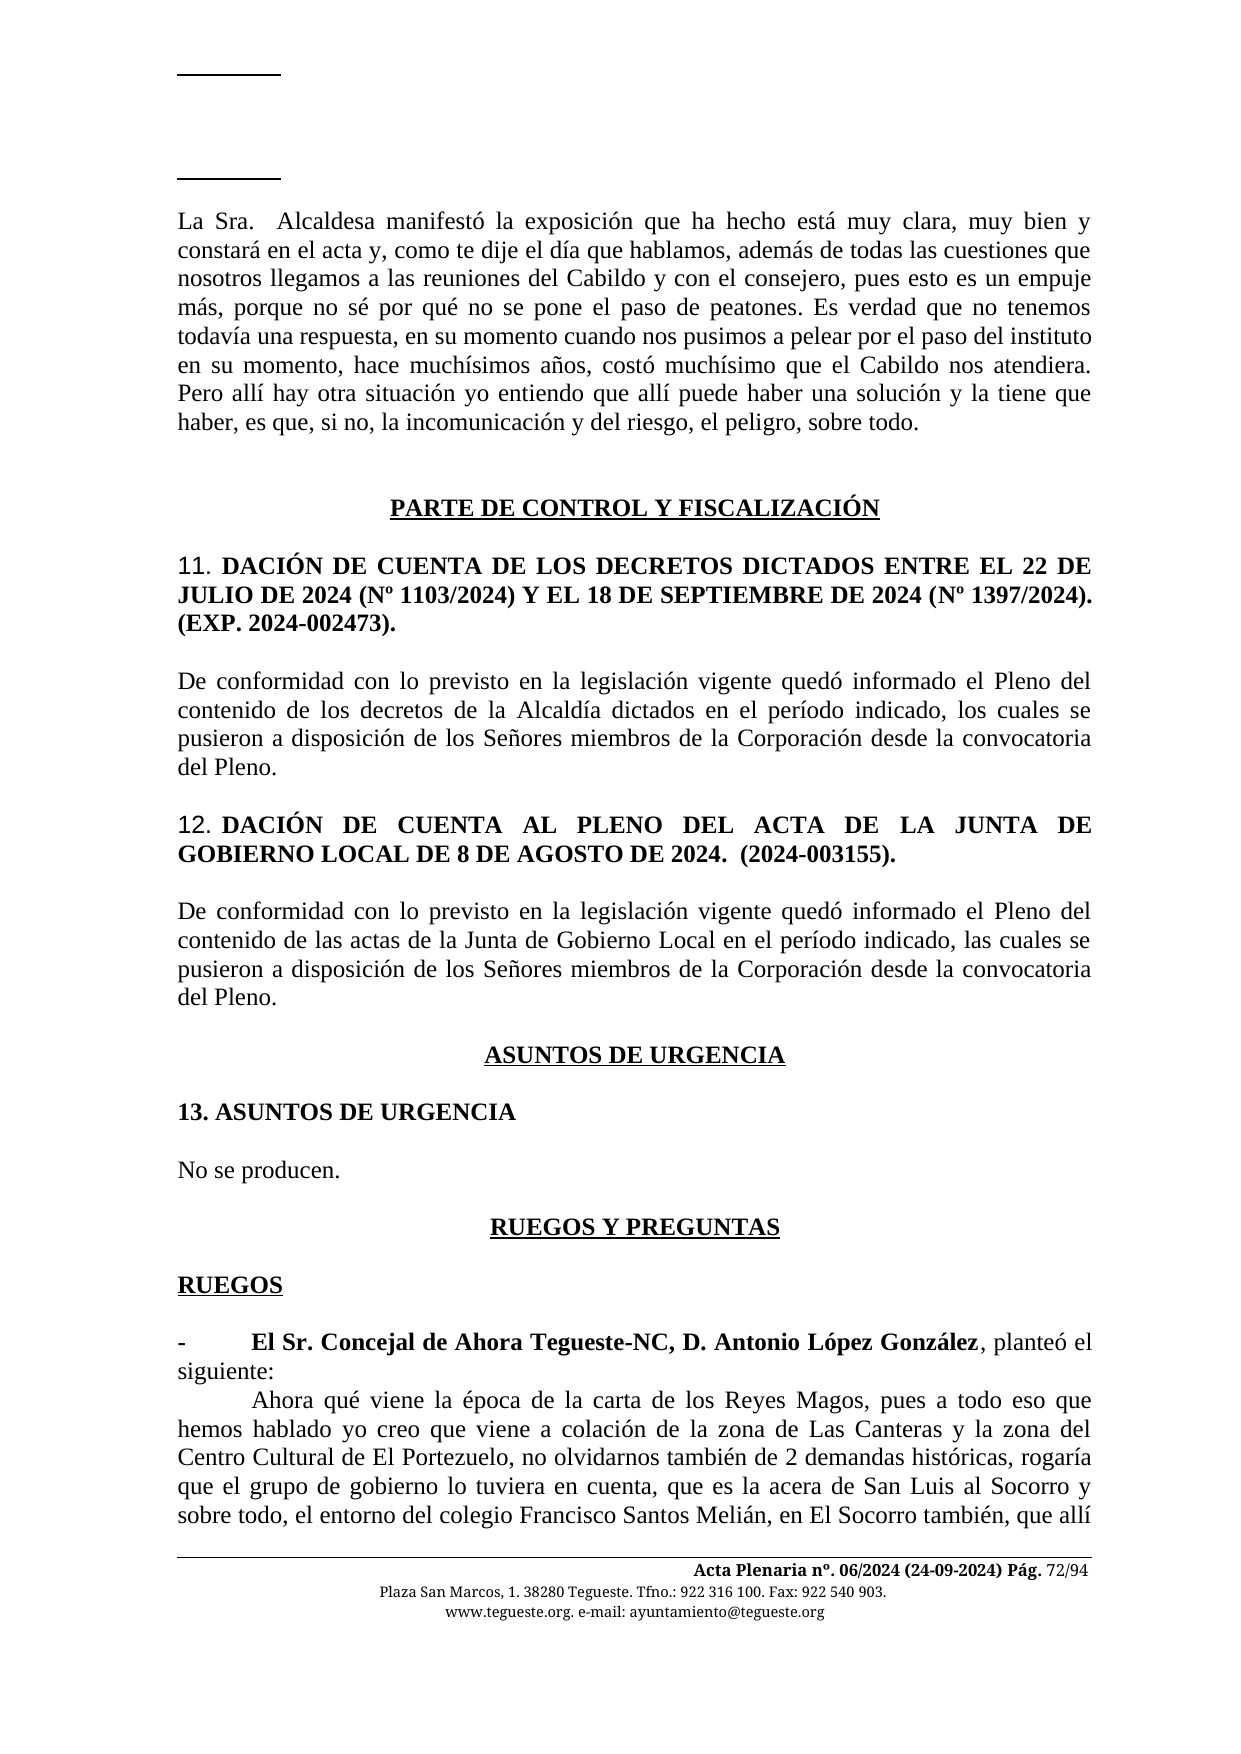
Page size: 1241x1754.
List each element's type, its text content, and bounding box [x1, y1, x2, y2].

list DACIÓN DE CUENTA DE LOS DECRETOS DICTADOS ENTRE EL 22 DE JULIO DE 2024 (Nº 1103/2024) Y EL 18 DE SEPTIEMBRE DE 2024 (Nº 1397/2024). (EXP. 2024-002473). [177, 551, 1092, 637]
list DACIÓN DE CUENTA AL PLENO DEL ACTA DE LA JUNTA DE GOBIERNO LOCAL DE 8 DE AGOSTO DE 2024. (2024-003155). [177, 810, 1092, 867]
text De conformidad con lo previsto en la legislación vigente quedó informado el Pleno del contenido de las actas de la Junta de Gobierno Local en el período indicado, las cuales se pusieron a disposición de los Señores miembros de la Corporación desde la convocatoria del Pleno. [177, 896, 1092, 1011]
list El Sr. Concejal de Ahora Tegueste-NC, D. Antonio López González, planteó el siguiente: [177, 1327, 1092, 1385]
text RUEGOS [177, 1270, 1092, 1299]
text 13. ASUNTOS DE URGENCIA [177, 1097, 1092, 1126]
text De conformidad con lo previsto en la legislación vigente quedó informado el Pleno del contenido de los decretos de la Alcaldía dictados en el período indicado, los cuales se pusieron a disposición de los Señores miembros de la Corporación desde la convocatoria del Pleno. [177, 666, 1092, 781]
text La Sra. Alcaldesa manifestó la exposición que ha hecho está muy clara, muy bien y constará en el acta y, como te dije el día que hablamos, además de todas las cuestiones que nosotros llegamos a las reuniones del Cabildo y con el consejero, pues esto es un empuje más, porque no sé por qué no se pone el paso de peatones. Es verdad que no tenemos todavía una respuesta, en su momento cuando nos pusimos a pelear por el paso del instituto en su momento, hace muchísimos años, costó muchísimo que el Cabildo nos atendiera. Pero allí hay otra situación yo entiendo que allí puede haber una solución y la tiene que haber, es que, si no, la incomunicación y del riesgo, el peligro, sobre todo. [177, 206, 1092, 436]
text No se producen. [177, 1155, 1092, 1184]
list Ahora qué viene la época de la carta de los Reyes Magos, pues a todo eso que hemos hablado yo creo que viene a colación de la zona de Las Canteras y la zona del Centro Cultural de El Portezuelo, no olvidarnos también de 2 demandas históricas, rogaría que el grupo de gobierno lo tuviera en cuenta, que es la acera de San Luis al Socorro y sobre todo, el entorno del colegio Francisco Santos Melián, en El Socorro también, que allí [177, 1385, 1092, 1529]
text PARTE DE CONTROL Y FISCALIZACIÓN [177, 493, 1092, 522]
text ASUNTOS DE URGENCIA [177, 1040, 1092, 1069]
text RUEGOS Y PREGUNTAS [177, 1212, 1092, 1241]
